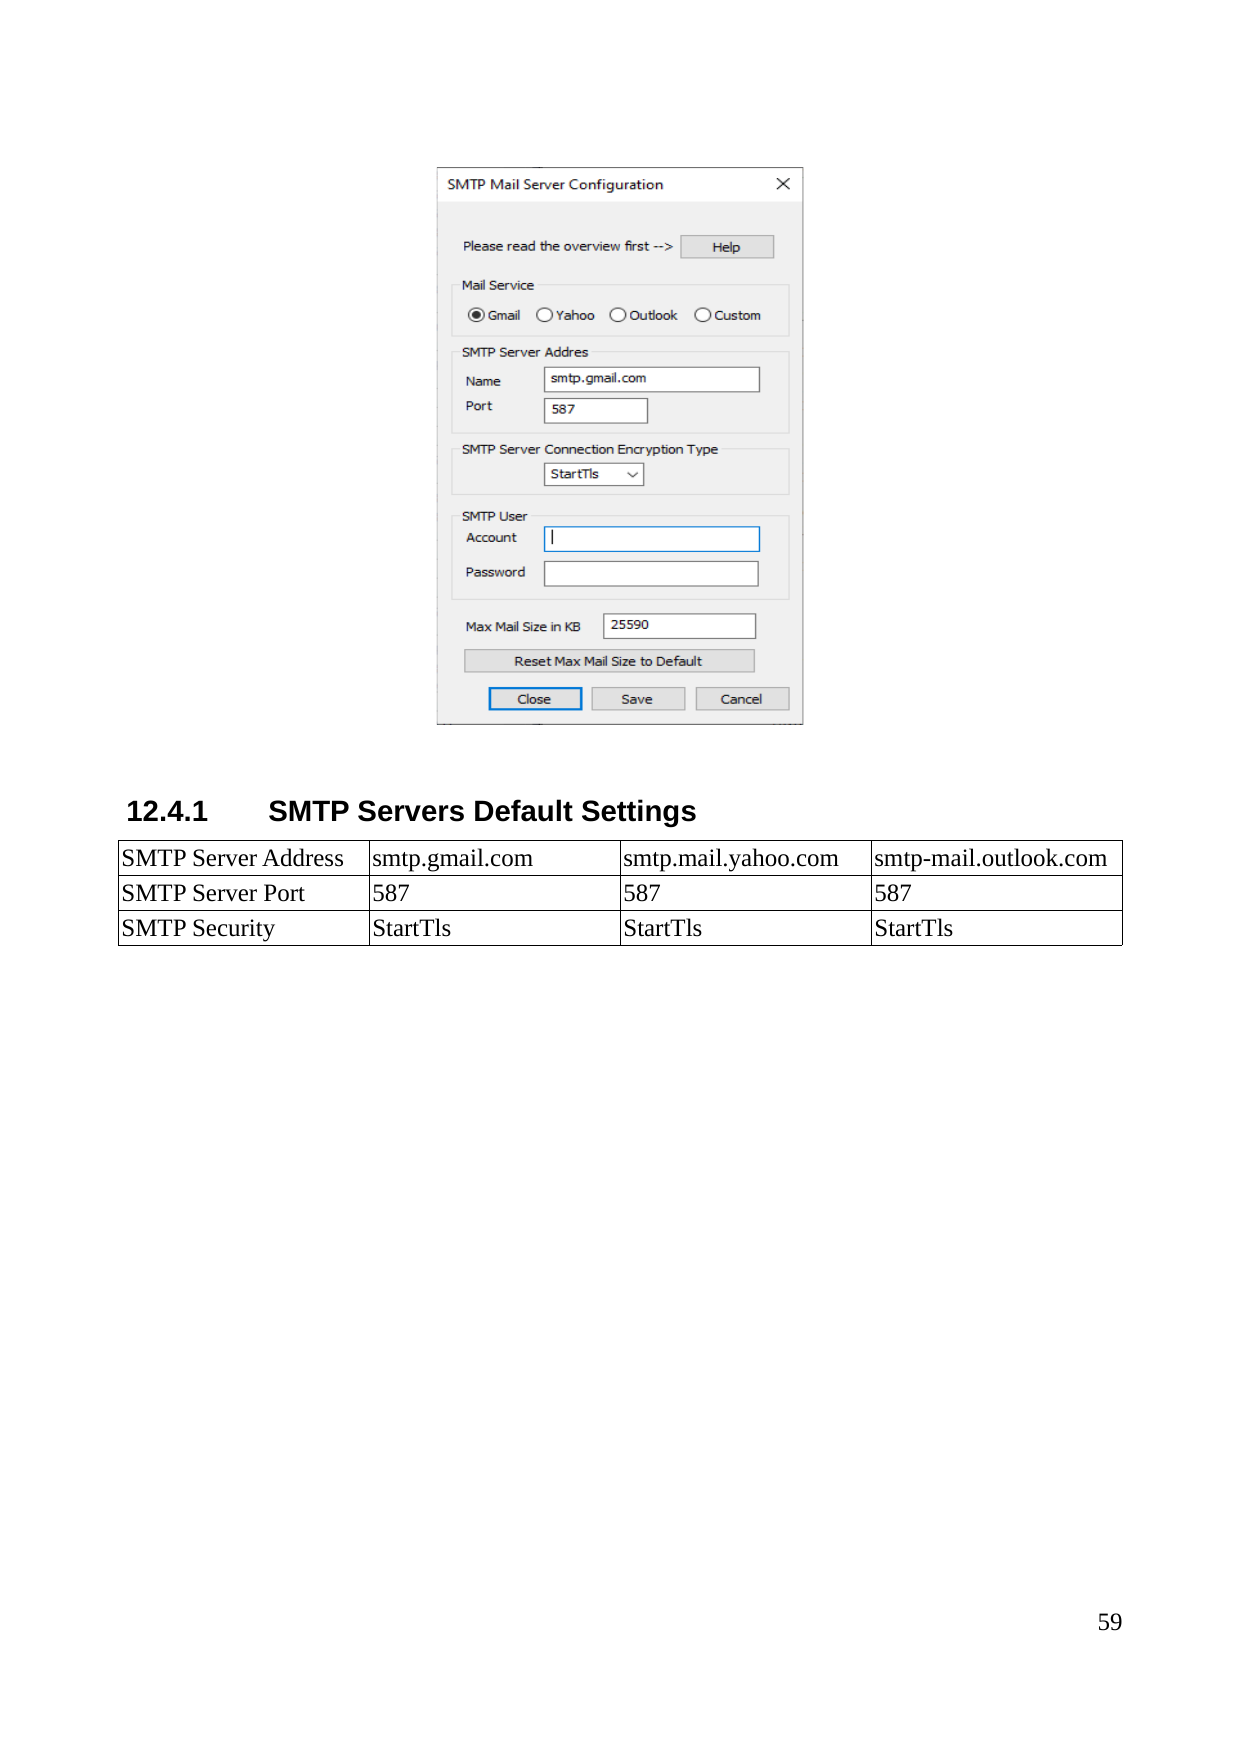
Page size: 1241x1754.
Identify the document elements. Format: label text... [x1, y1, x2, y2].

picture [436, 167, 804, 725]
table_cell 587 [370, 876, 620, 910]
table_header smtp.gmail.com [370, 841, 620, 875]
table_header smtp-mail.outlook.com [872, 841, 1122, 875]
table_cell StartTls [370, 911, 620, 945]
table_header smtp.mail.yahoo.com [621, 841, 871, 875]
subtitle SMTP Servers Default Settings [118, 794, 1122, 828]
table_cell SMTP Security [119, 911, 369, 945]
table_header SMTP Server Address [119, 841, 369, 875]
table_cell StartTls [872, 911, 1122, 945]
table_cell SMTP Server Port [119, 876, 369, 910]
table_cell 587 [872, 876, 1122, 910]
table_cell StartTls [621, 911, 871, 945]
table_cell 587 [621, 876, 871, 910]
